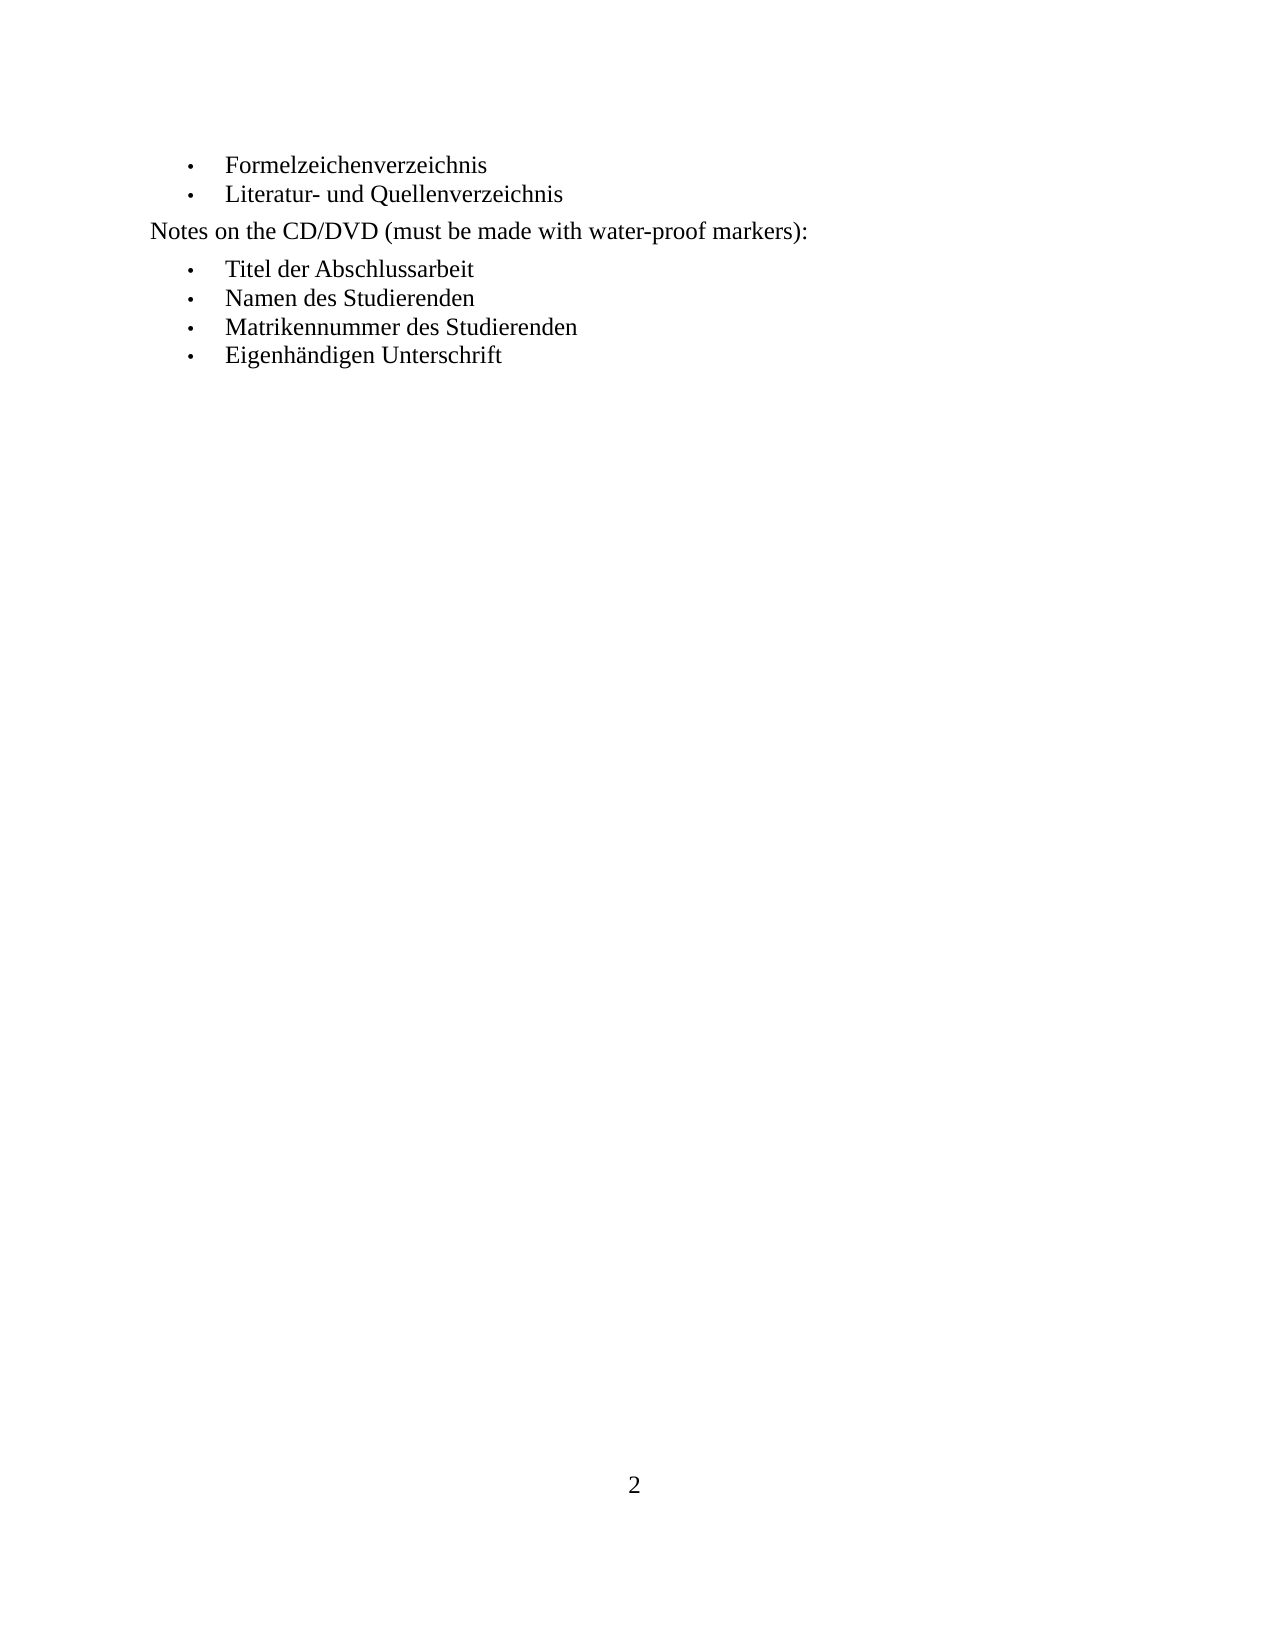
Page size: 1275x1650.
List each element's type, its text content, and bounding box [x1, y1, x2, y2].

list Namen des Studierenden [187, 283, 1125, 312]
list Matrikennummer des Studierenden [187, 312, 1125, 340]
list Eigenhändigen Unterschrift [187, 340, 1125, 369]
list Titel der Abschlussarbeit [187, 254, 1125, 283]
text Notes on the CD/DVD (must be made with water-proof markers): [150, 216, 1125, 245]
list Formelzeichenverzeichnis [187, 150, 1125, 179]
list Literatur- und Quellenverzeichnis [187, 179, 1125, 207]
